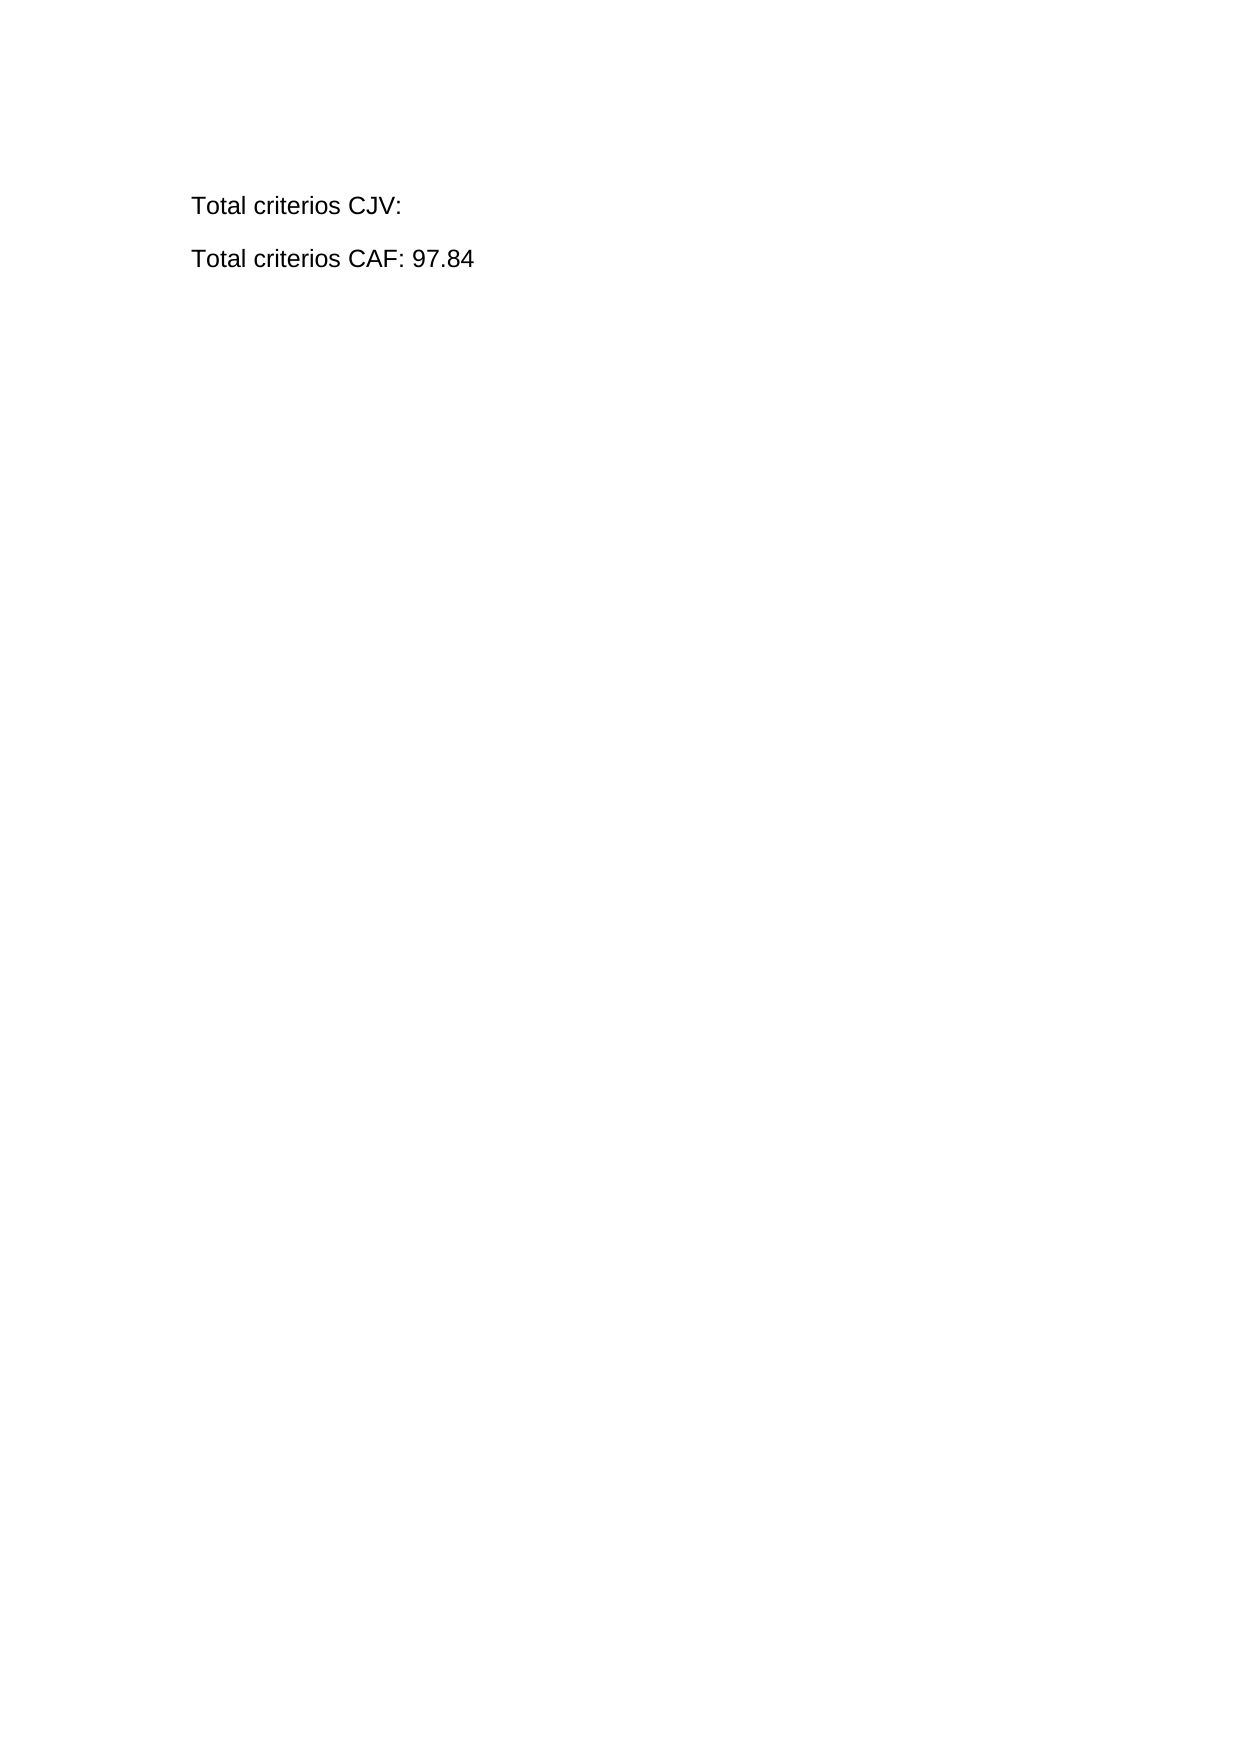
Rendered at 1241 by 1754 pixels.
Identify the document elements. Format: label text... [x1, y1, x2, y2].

text Total criterios CAF: 97.84 [191, 244, 1201, 273]
text Total criterios CJV: [191, 191, 1201, 219]
